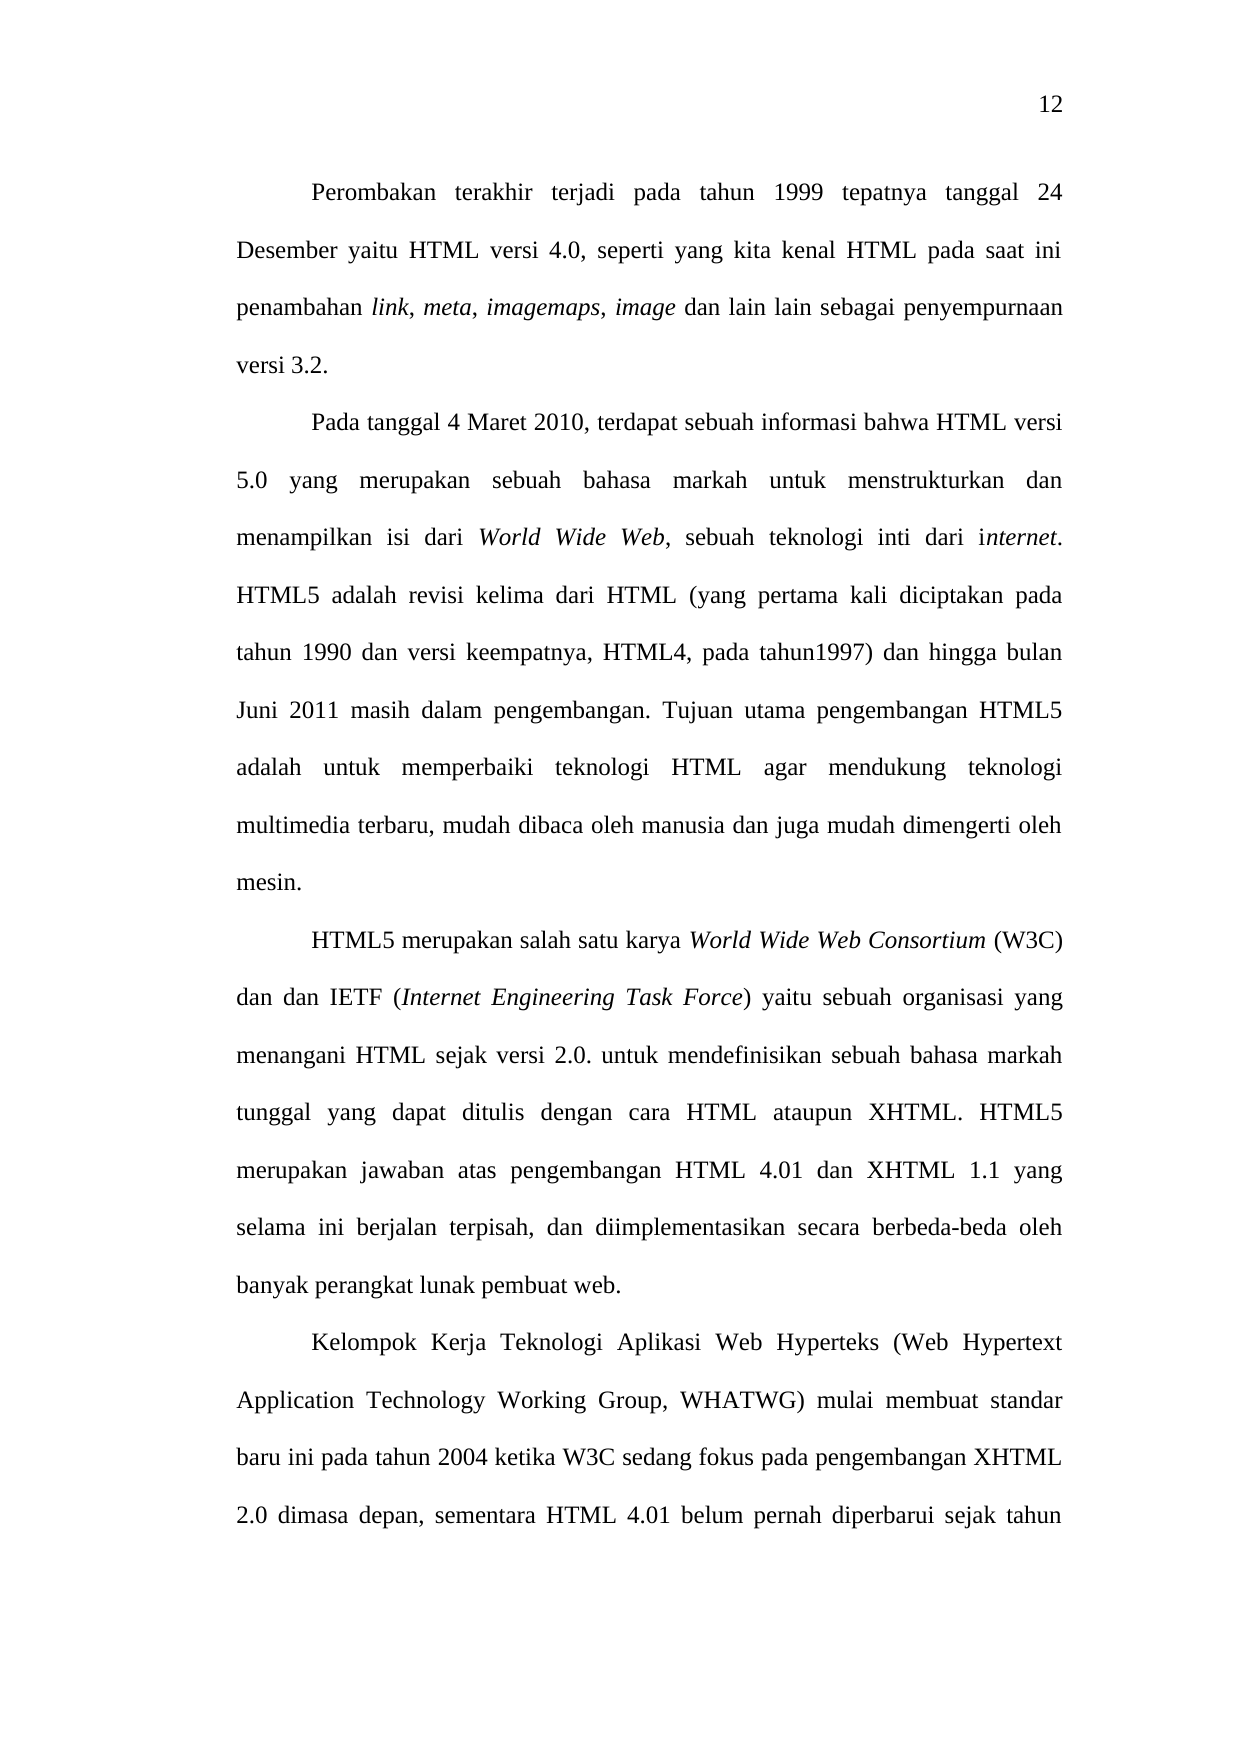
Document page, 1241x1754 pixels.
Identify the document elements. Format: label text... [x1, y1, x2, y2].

text HTML5 merupakan salah satu karya World Wide Web Consortium (W3C) dan dan IETF (Internet Engineering Task Force) yaitu sebuah organisasi yang menangani HTML sejak versi 2.0. untuk mendefinisikan sebuah bahasa markah tunggal yang dapat ditulis dengan cara HTML ataupun XHTML. HTML5 merupakan jawaban atas pengembangan HTML 4.01 dan XHTML 1.1 yang selama ini berjalan terpisah, dan diimplementasikan secara berbeda-beda oleh banyak perangkat lunak pembuat web. [236, 925, 1063, 1298]
text Kelompok Kerja Teknologi Aplikasi Web Hyperteks (Web Hypertext Application Technology Working Group, WHATWG) mulai membuat standar baru ini pada tahun 2004 ketika W3C sedang fokus pada pengembangan XHTML 2.0 dimasa depan, sementara HTML 4.01 belum pernah diperbarui sejak tahun [236, 1327, 1063, 1528]
text Perombakan terakhir terjadi pada tahun 1999 tepatnya tanggal 24 Desember yaitu HTML versi 4.0, seperti yang kita kenal HTML pada saat ini penambahan link, meta, imagemaps, image dan lain lain sebagai penyempurnaan versi 3.2. [236, 177, 1063, 378]
text Pada tanggal 4 Maret 2010, terdapat sebuah informasi bahwa HTML versi 5.0 yang merupakan sebuah bahasa markah untuk menstrukturkan dan menampilkan isi dari World Wide Web, sebuah teknologi inti dari internet. HTML5 adalah revisi kelima dari HTML (yang pertama kali diciptakan pada tahun 1990 dan versi keempatnya, HTML4, pada tahun1997) dan hingga bulan Juni 2011 masih dalam pengembangan. Tujuan utama pengembangan HTML5 adalah untuk memperbaiki teknologi HTML agar mendukung teknologi multimedia terbaru, mudah dibaca oleh manusia dan juga mudah dimengerti oleh mesin. [236, 407, 1063, 896]
